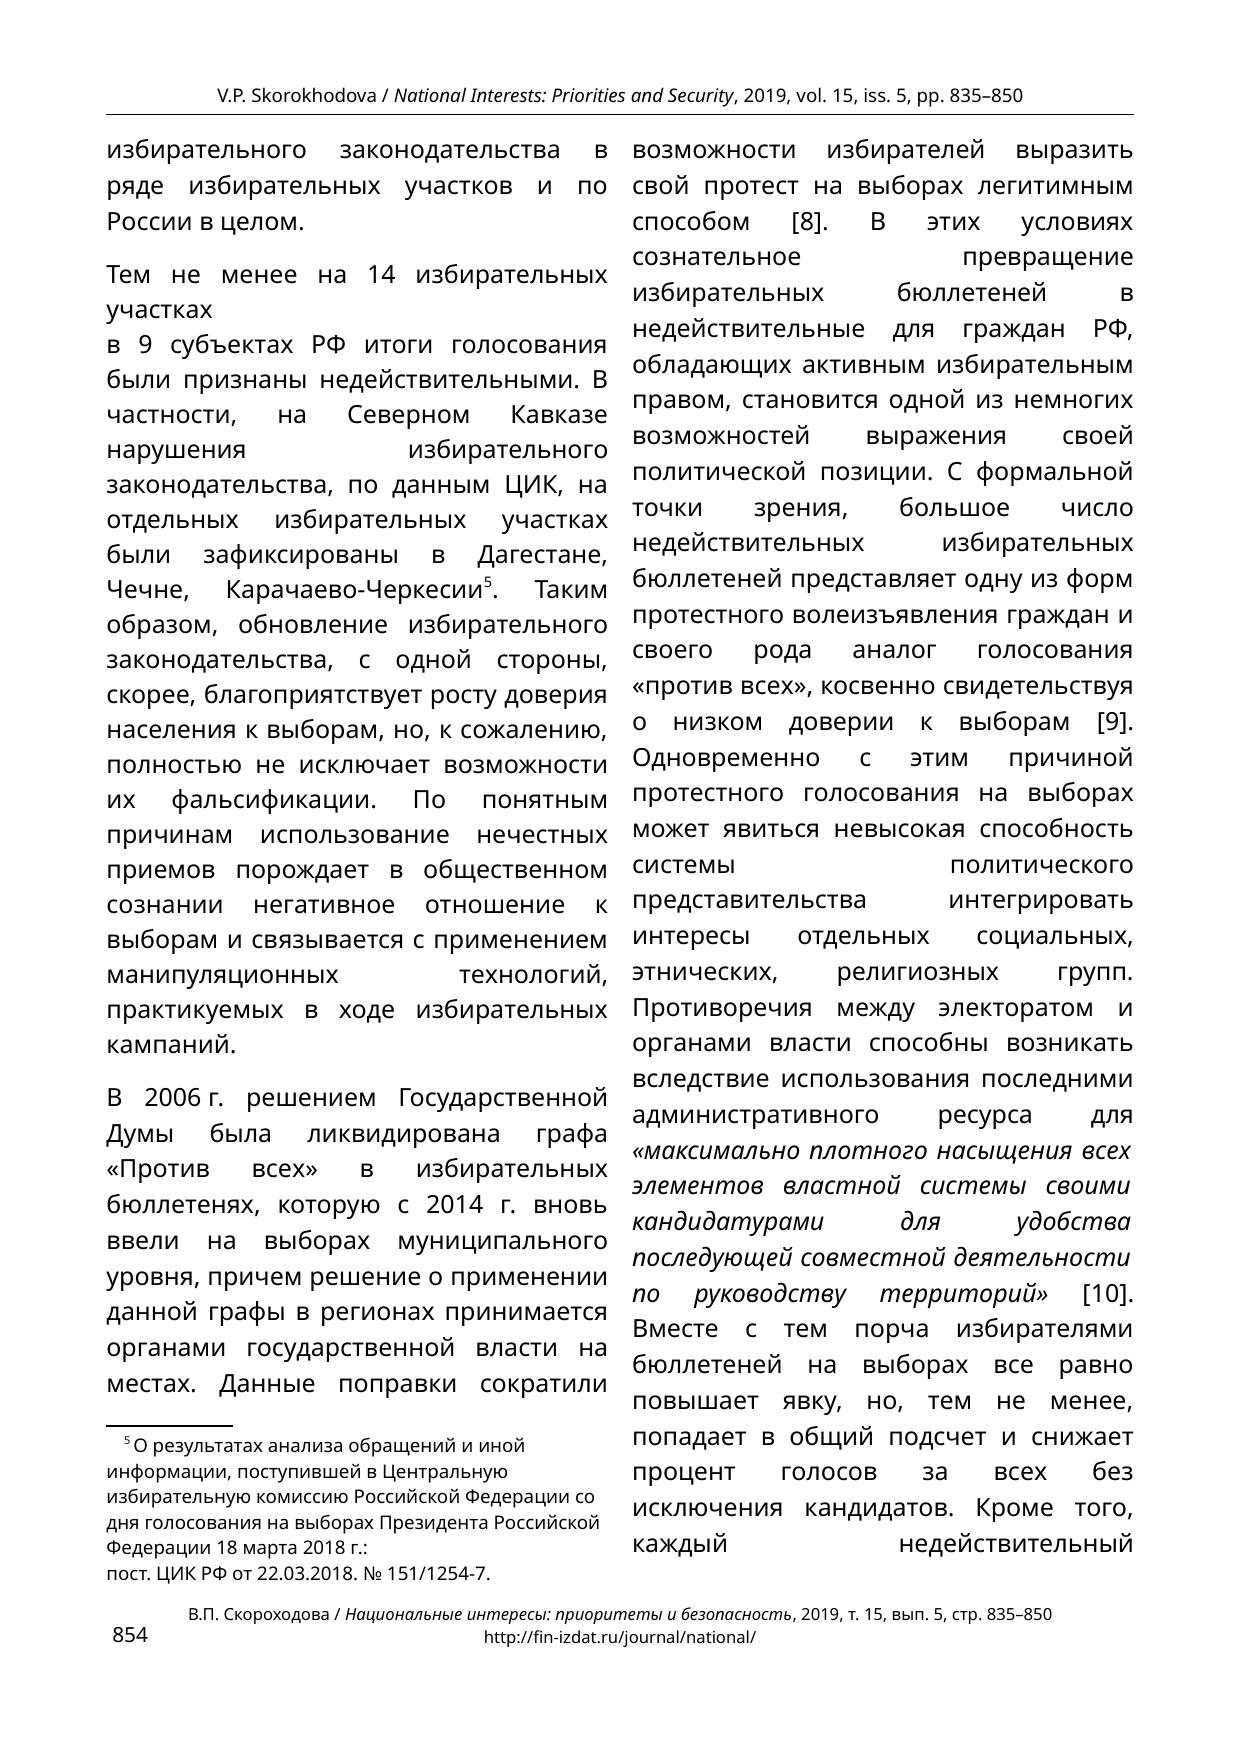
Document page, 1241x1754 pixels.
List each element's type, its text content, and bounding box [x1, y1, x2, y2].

text избирательного законодательства в ряде избирательных участков и по России в целом. [106, 132, 608, 237]
text возможности избирателей выразить свой протест на выборах легитимным способом [8]. В этих условиях сознательное превращение избирательных бюллетеней в недействительные для граждан РФ, обладающих активным избирательным правом, становится одной из немногих возможностей выражения своей политической позиции. С формальной точки зрения, большое число недействительных избирательных бюллетеней представляет одну из форм протестного волеизъявления граждан и своего рода аналог голосования «против всех», косвенно свидетельствуя о низком доверии к выборам [9]. Одновременно с этим причиной протестного голосования на выборах может явиться невысокая способность системы политического представительства интегрировать интересы отдельных социальных, этнических, религиозных групп. Противоречия между электоратом и органами власти способны возникать вследствие использования последними административного ресурса для «максимально плотного насыщения всех элементов властной системы своими кандидатурами для удобства последующей совместной деятельности по руководству территорий» [10]. Вместе с тем порча избирателями бюллетеней на выборах все равно повышает явку, но, тем не менее, попадает в общий подсчет и снижает процент голосов за всех без исключения кандидатов. Кроме того, каждый недействительный [632, 132, 1134, 1559]
text В 2006 г. решением Государственной Думы была ликвидирована графа «Против всех» в избирательных бюллетенях, которую с 2014 г. вновь ввели на выборах муниципального уровня, причем решение о применении данной графы в регионах принимается органами государственной власти на местах. Данные поправки сократили [106, 1079, 608, 1399]
text О результатах анализа обращений и иной информации, поступившей в Центральную избирательную комиссию Российской Федерации со дня голосования на выборах Президента Российской Федерации 18 марта 2018 г.: пост. ЦИК РФ от 22.03.2018. № 151/1254-7. [106, 1432, 608, 1586]
text Тем не менее на 14 избирательных участках в 9 субъектах РФ итоги голосования были признаны недействительными. В частности, на Северном Кавказе нарушения избирательного законодательства, по данным ЦИК, на отдельных избирательных участках были зафиксированы в Дагестане, Чечне, Карачаево-Черкесии. Таким образом, обновление избирательного законодательства, с одной стороны, скорее, благоприятствует росту доверия населения к выборам, но, к сожалению, полностью не исключает возможности их фальсификации. По понятным причинам использование нечестных приемов порождает в общественном сознании негативное отношение к выборам и связывается с применением манипуляционных технологий, практикуемых в ходе избирательных кампаний. [106, 257, 608, 1061]
